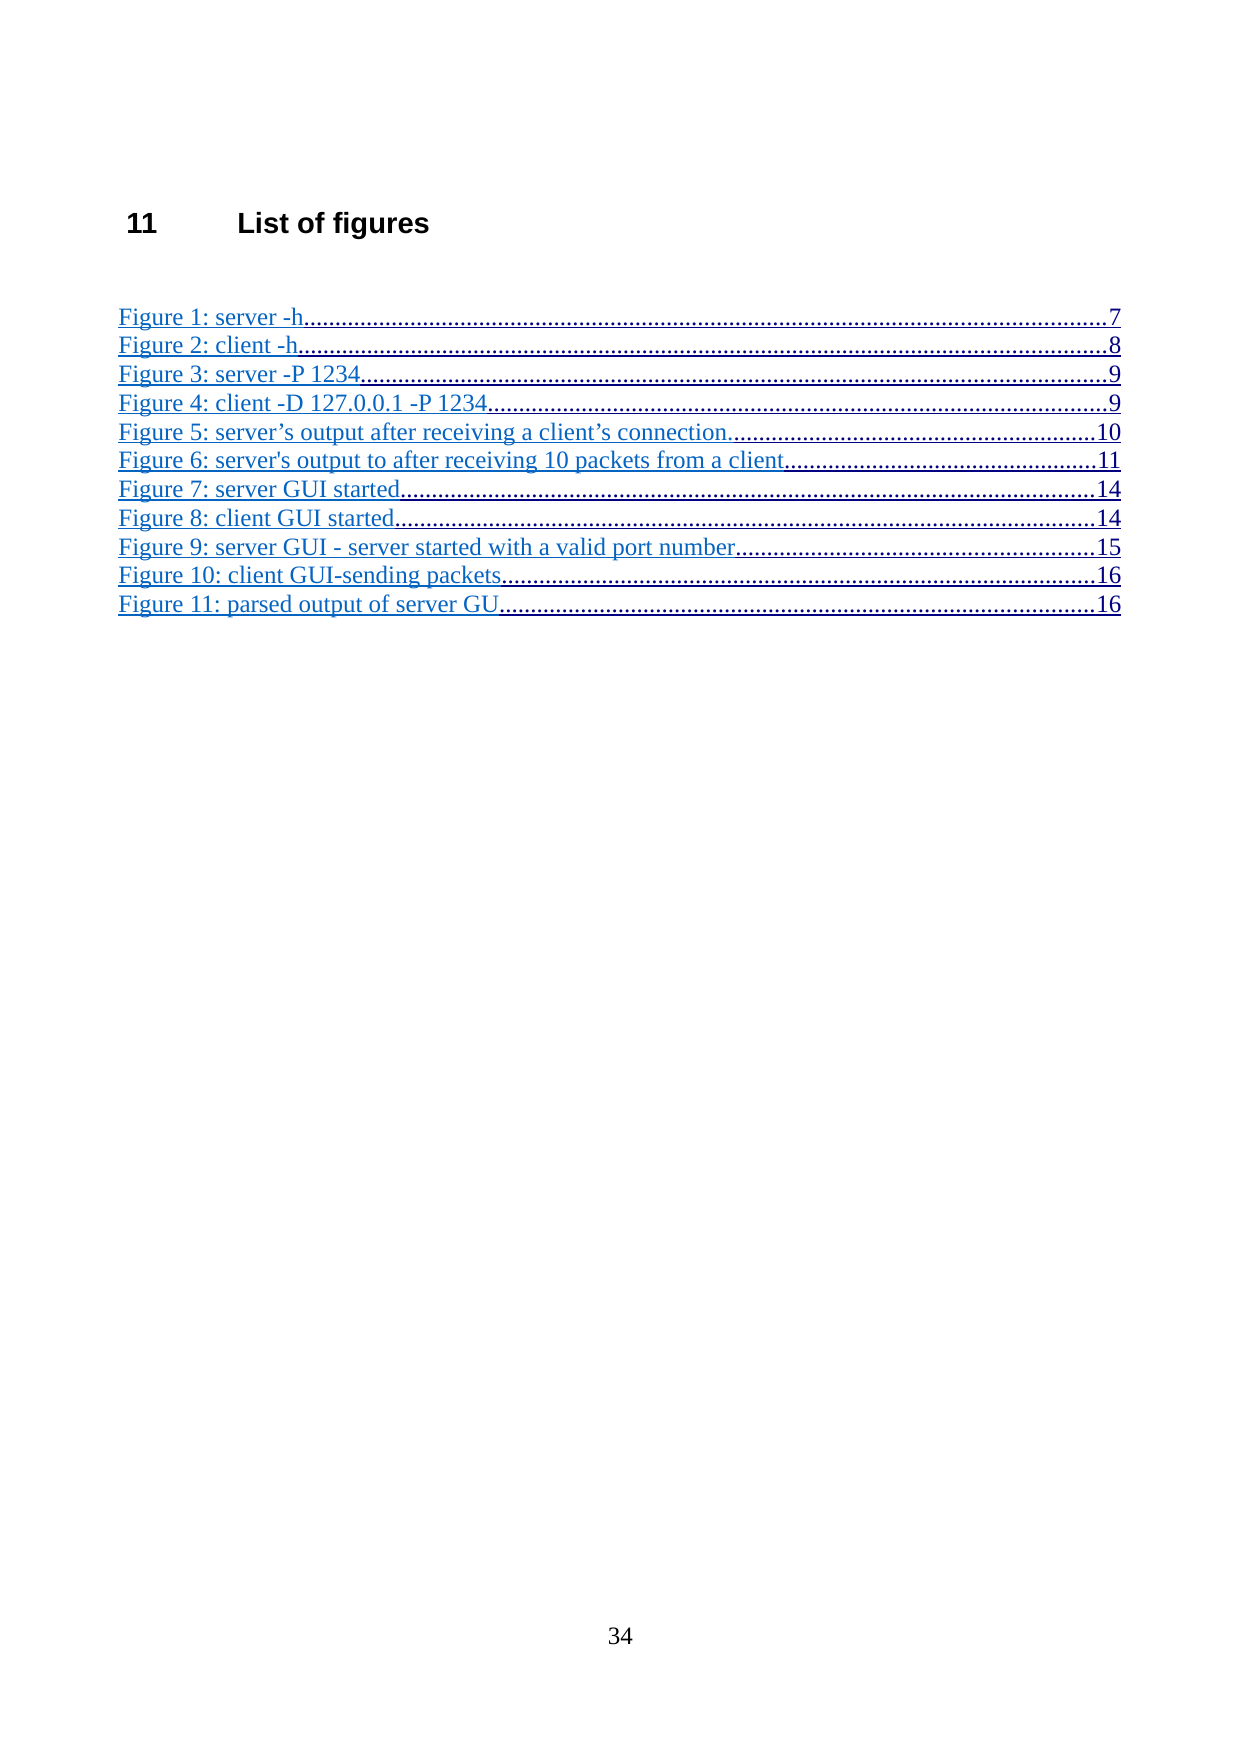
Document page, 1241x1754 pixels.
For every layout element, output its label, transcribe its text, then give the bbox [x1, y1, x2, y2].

text Figure 10: client GUI-sending packets 16 [118, 560, 1122, 589]
text Figure 11: parsed output of server GU 16 [118, 589, 1122, 618]
subtitle List of figures [118, 207, 1122, 240]
text Figure 6: server's output to after receiving 10 packets from a client 11 [118, 445, 1122, 474]
text Figure 2: client -h 8 [118, 330, 1122, 359]
text Figure 7: server GUI started 14 [118, 474, 1122, 503]
text Figure 5: server’s output after receiving a client’s connection. 10 [118, 417, 1122, 445]
text Figure 4: client -D 127.0.0.1 -P 1234 9 [118, 388, 1122, 417]
text Figure 1: server -h 7 [118, 302, 1122, 330]
text Figure 8: client GUI started 14 [118, 503, 1122, 532]
text Figure 3: server -P 1234 9 [118, 359, 1122, 388]
text Figure 9: server GUI - server started with a valid port number 15 [118, 532, 1122, 560]
